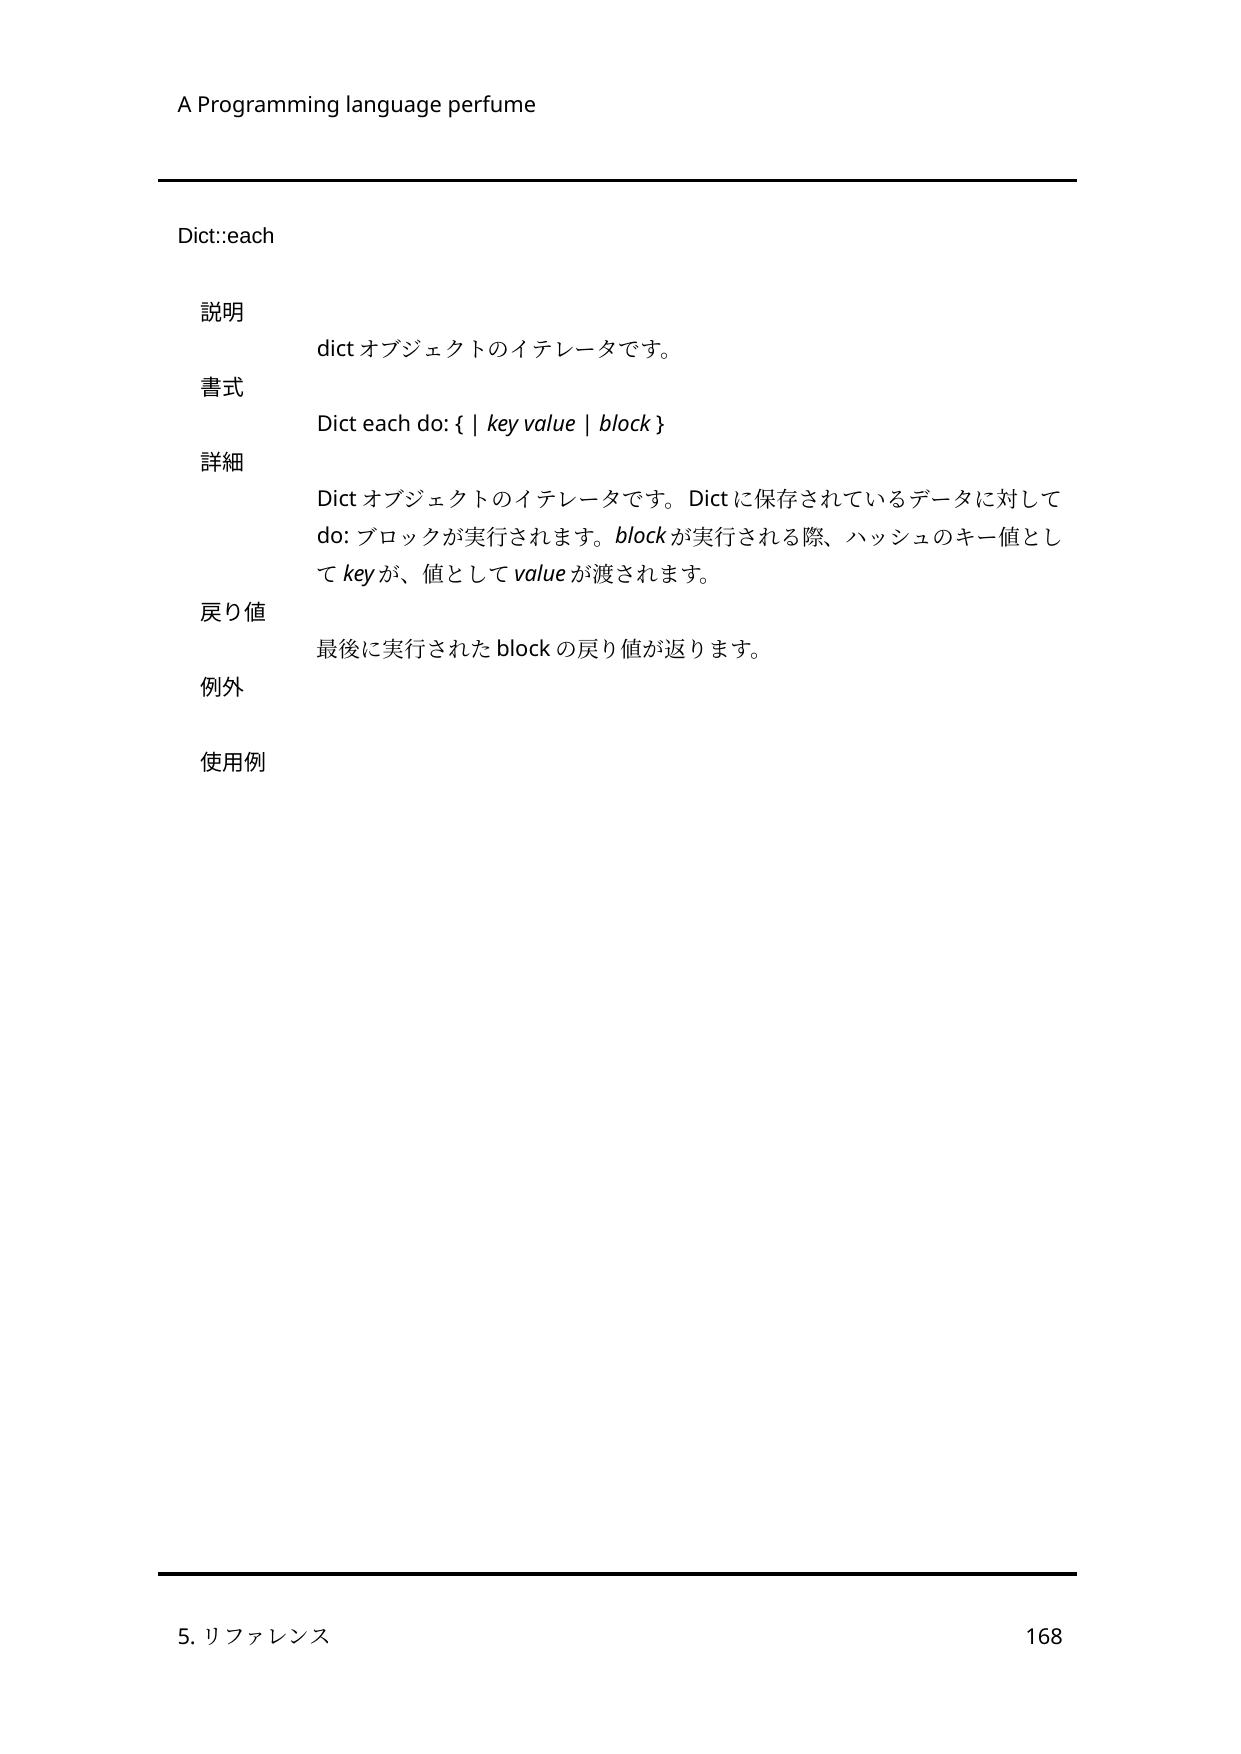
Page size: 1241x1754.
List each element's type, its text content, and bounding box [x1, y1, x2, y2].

table_cell 戻り値 [200, 592, 317, 667]
table_cell Dict each do: { | key value | block } [317, 367, 1063, 442]
table_cell 使用例 [200, 742, 317, 817]
table_header 説明 [200, 292, 317, 367]
table_cell Dictオブジェクトのイテレータです。Dictに保存されているデータに対してdo: ブロックが実行されます。blockが実行される際、ハッシュのキー値としてkeyが、値としてvalueが渡されます。 [317, 442, 1063, 592]
table_cell 詳細 [200, 442, 317, 592]
subtitle Dict::each [177, 217, 1063, 254]
table_cell 書式 [200, 367, 317, 442]
table_cell 最後に実行されたblockの戻り値が返ります。 [317, 592, 1063, 667]
table_cell 例外 [200, 667, 317, 742]
table_cell [317, 742, 1063, 817]
table_cell [317, 667, 1063, 742]
table_header dictオブジェクトのイテレータです。 [317, 292, 1063, 367]
